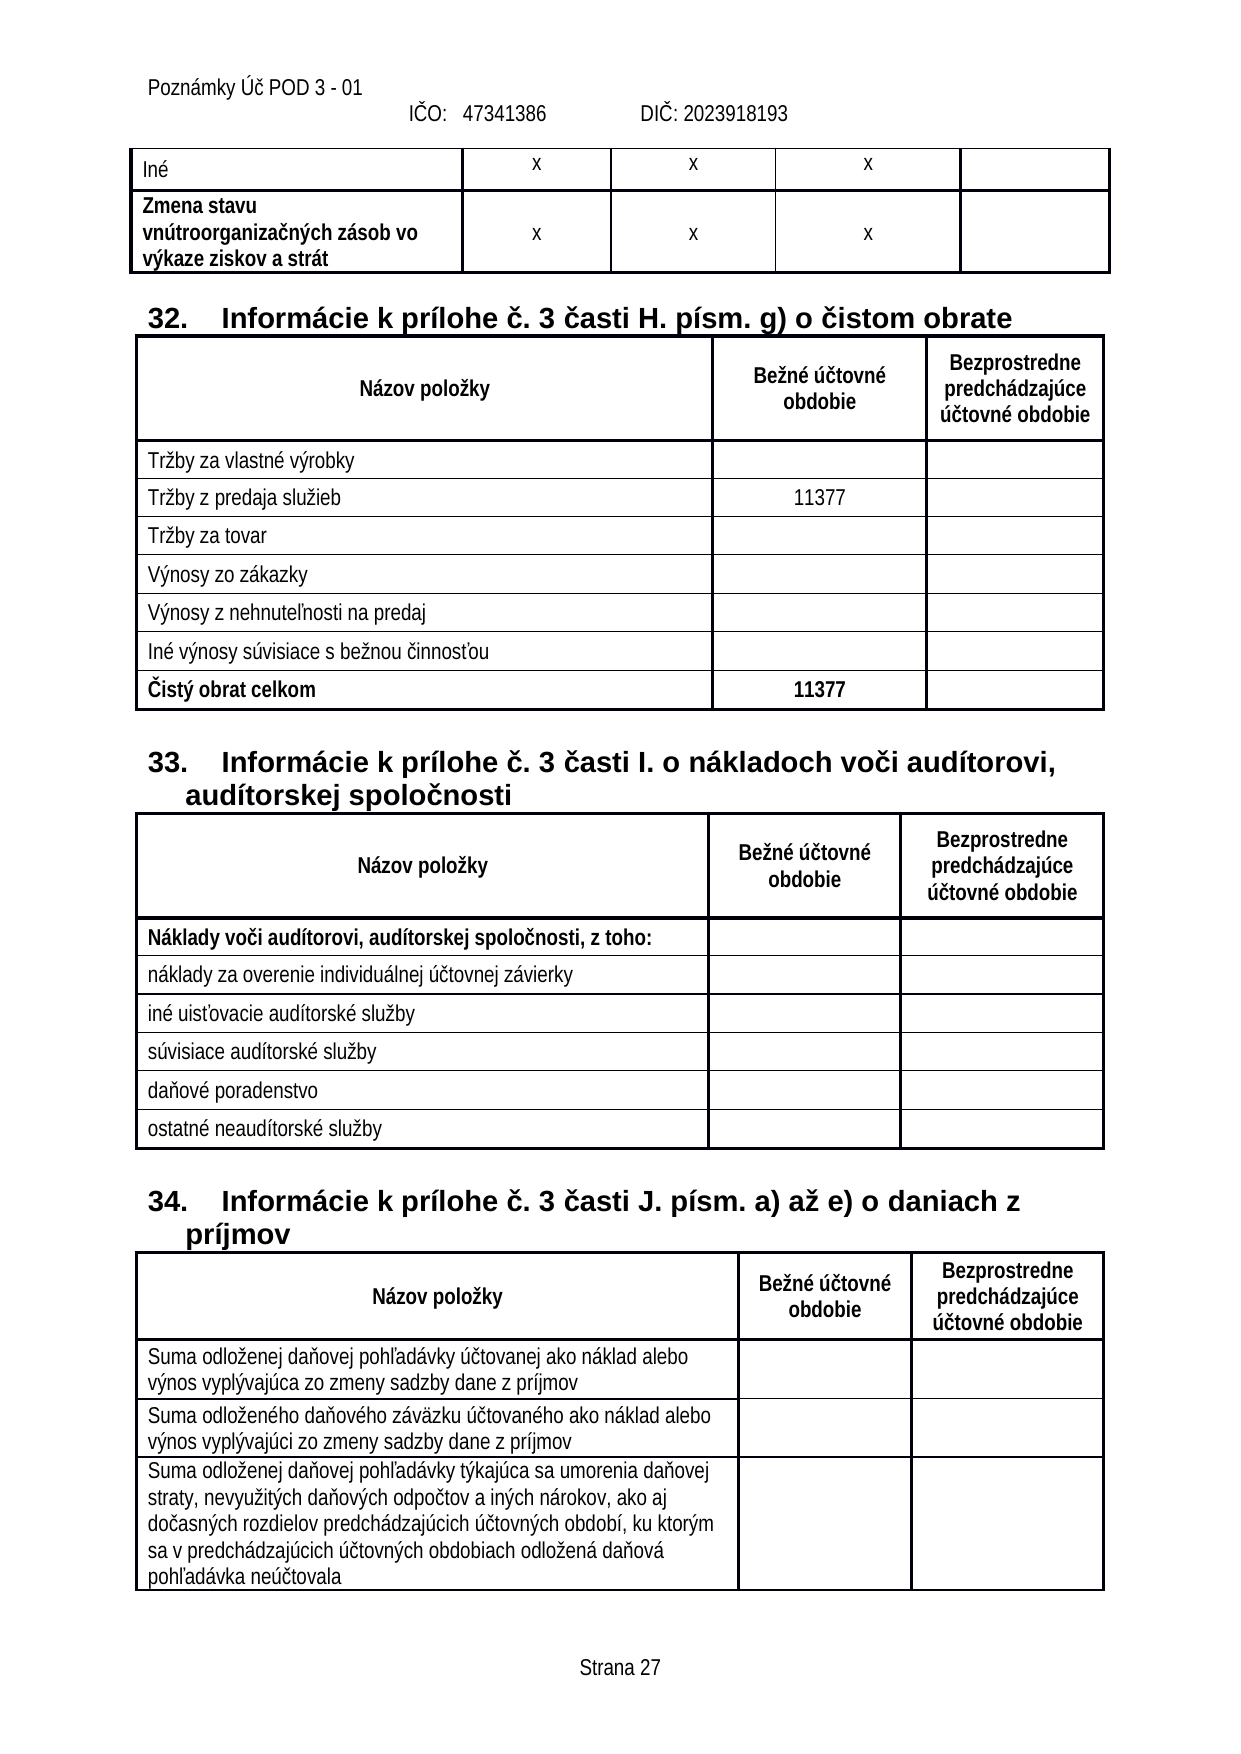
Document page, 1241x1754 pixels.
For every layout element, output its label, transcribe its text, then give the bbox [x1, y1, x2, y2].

table_header Bežné účtovné obdobie [714, 338, 925, 439]
title Informácie k prílohe č. 3 časti J. písm. a) až e) o daniach z príjmov [148, 1184, 1092, 1251]
table_cell [913, 1399, 1102, 1456]
table_cell [913, 1341, 1102, 1397]
table_cell Suma odloženého daňového záväzku účtovaného ako náklad alebo výnos vyplývajúci zo zmeny sadzby dane z príjmov [138, 1400, 737, 1456]
table_cell [710, 956, 899, 993]
table_header Názov položky [138, 815, 707, 916]
table_header Bezprostredne predchádzajúce účtovné obdobie [928, 338, 1102, 439]
table_header Názov položky [138, 1254, 737, 1338]
title Informácie k prílohe č. 3 časti I. o nákladoch voči audítorovi, audítorskej spoločnosti [148, 745, 1092, 812]
table_cell Tržby z predaja služieb [138, 479, 711, 516]
table_cell Suma odloženej daňovej pohľadávky účtovanej ako náklad alebo výnos vyplývajúca zo zmeny sadzby dane z príjmov [138, 1341, 737, 1397]
table_cell [902, 920, 1102, 955]
table_cell [740, 1458, 910, 1589]
table_header Názov položky [138, 338, 711, 439]
table_cell [902, 1110, 1102, 1147]
table_cell [714, 442, 925, 477]
table_cell [740, 1341, 910, 1397]
table_cell Čistý obrat celkom [138, 671, 711, 708]
table_cell [902, 995, 1102, 1032]
table_cell x [776, 149, 959, 189]
table_cell [928, 594, 1102, 631]
table_header Bežné účtovné obdobie [710, 815, 899, 916]
table_cell [902, 956, 1102, 993]
table_cell Iné výnosy súvisiace s bežnou činnosťou [138, 632, 711, 669]
table_cell Suma odloženej daňovej pohľadávky týkajúca sa umorenia daňovej straty, nevyužitých daňových odpočtov a iných nárokov, ako aj dočasných rozdielov predchádzajúcich účtovných období, ku ktorým sa v predchádzajúcich účtovných obdobiach odložená daňová pohľadávka neúčtovala [138, 1458, 737, 1589]
table_cell [928, 632, 1102, 669]
table_cell iné uisťovacie audítorské služby [138, 995, 707, 1032]
table_cell [740, 1399, 910, 1456]
title Informácie k prílohe č. 3 časti H. písm. g) o čistom obrate [148, 301, 1092, 334]
table_cell [714, 594, 925, 631]
table_cell [928, 479, 1102, 516]
table_cell daňové poradenstvo [138, 1071, 707, 1109]
table_cell Výnosy z nehnuteľnosti na predaj [138, 594, 711, 631]
table_cell Výnosy zo zákazky [138, 555, 711, 593]
table_cell Tržby za vlastné výrobky [138, 442, 711, 477]
table_header Bezprostredne predchádzajúce účtovné obdobie [913, 1254, 1102, 1338]
table_cell ostatné neaudítorské služby [138, 1110, 707, 1147]
table_cell [928, 517, 1102, 554]
table_cell x [612, 192, 775, 271]
table_cell x [464, 149, 610, 189]
table_cell [902, 1033, 1102, 1070]
table_cell [962, 149, 1108, 189]
table_cell 11377 [714, 479, 925, 516]
table_cell Náklady voči audítorovi, audítorskej spoločnosti, z toho: [138, 920, 707, 955]
table_cell [710, 995, 899, 1032]
table_cell [902, 1071, 1102, 1109]
table_cell [714, 632, 925, 669]
table_cell [913, 1458, 1102, 1589]
table_cell [710, 1033, 899, 1070]
table_cell [710, 920, 899, 955]
table_cell [928, 671, 1102, 708]
table_cell Tržby za tovar [138, 517, 711, 554]
table_cell Zmena stavu vnútroorganizačných zásob vo výkaze ziskov a strát [133, 192, 461, 271]
table_cell [928, 442, 1102, 477]
table_cell [962, 192, 1108, 271]
table_header Bežné účtovné obdobie [740, 1254, 910, 1338]
table_cell [714, 555, 925, 593]
table_cell [710, 1071, 899, 1109]
table_cell [714, 517, 925, 554]
table_cell x [776, 192, 959, 271]
table_cell náklady za overenie individuálnej účtovnej závierky [138, 956, 707, 993]
table_cell Iné [133, 149, 461, 189]
table_header Bezprostredne predchádzajúce účtovné obdobie [902, 815, 1102, 916]
table_cell [710, 1110, 899, 1147]
table_cell x [612, 149, 775, 189]
table_cell [928, 555, 1102, 593]
table_cell 11377 [714, 671, 925, 708]
table_cell súvisiace audítorské služby [138, 1033, 707, 1070]
table_cell x [464, 192, 610, 271]
